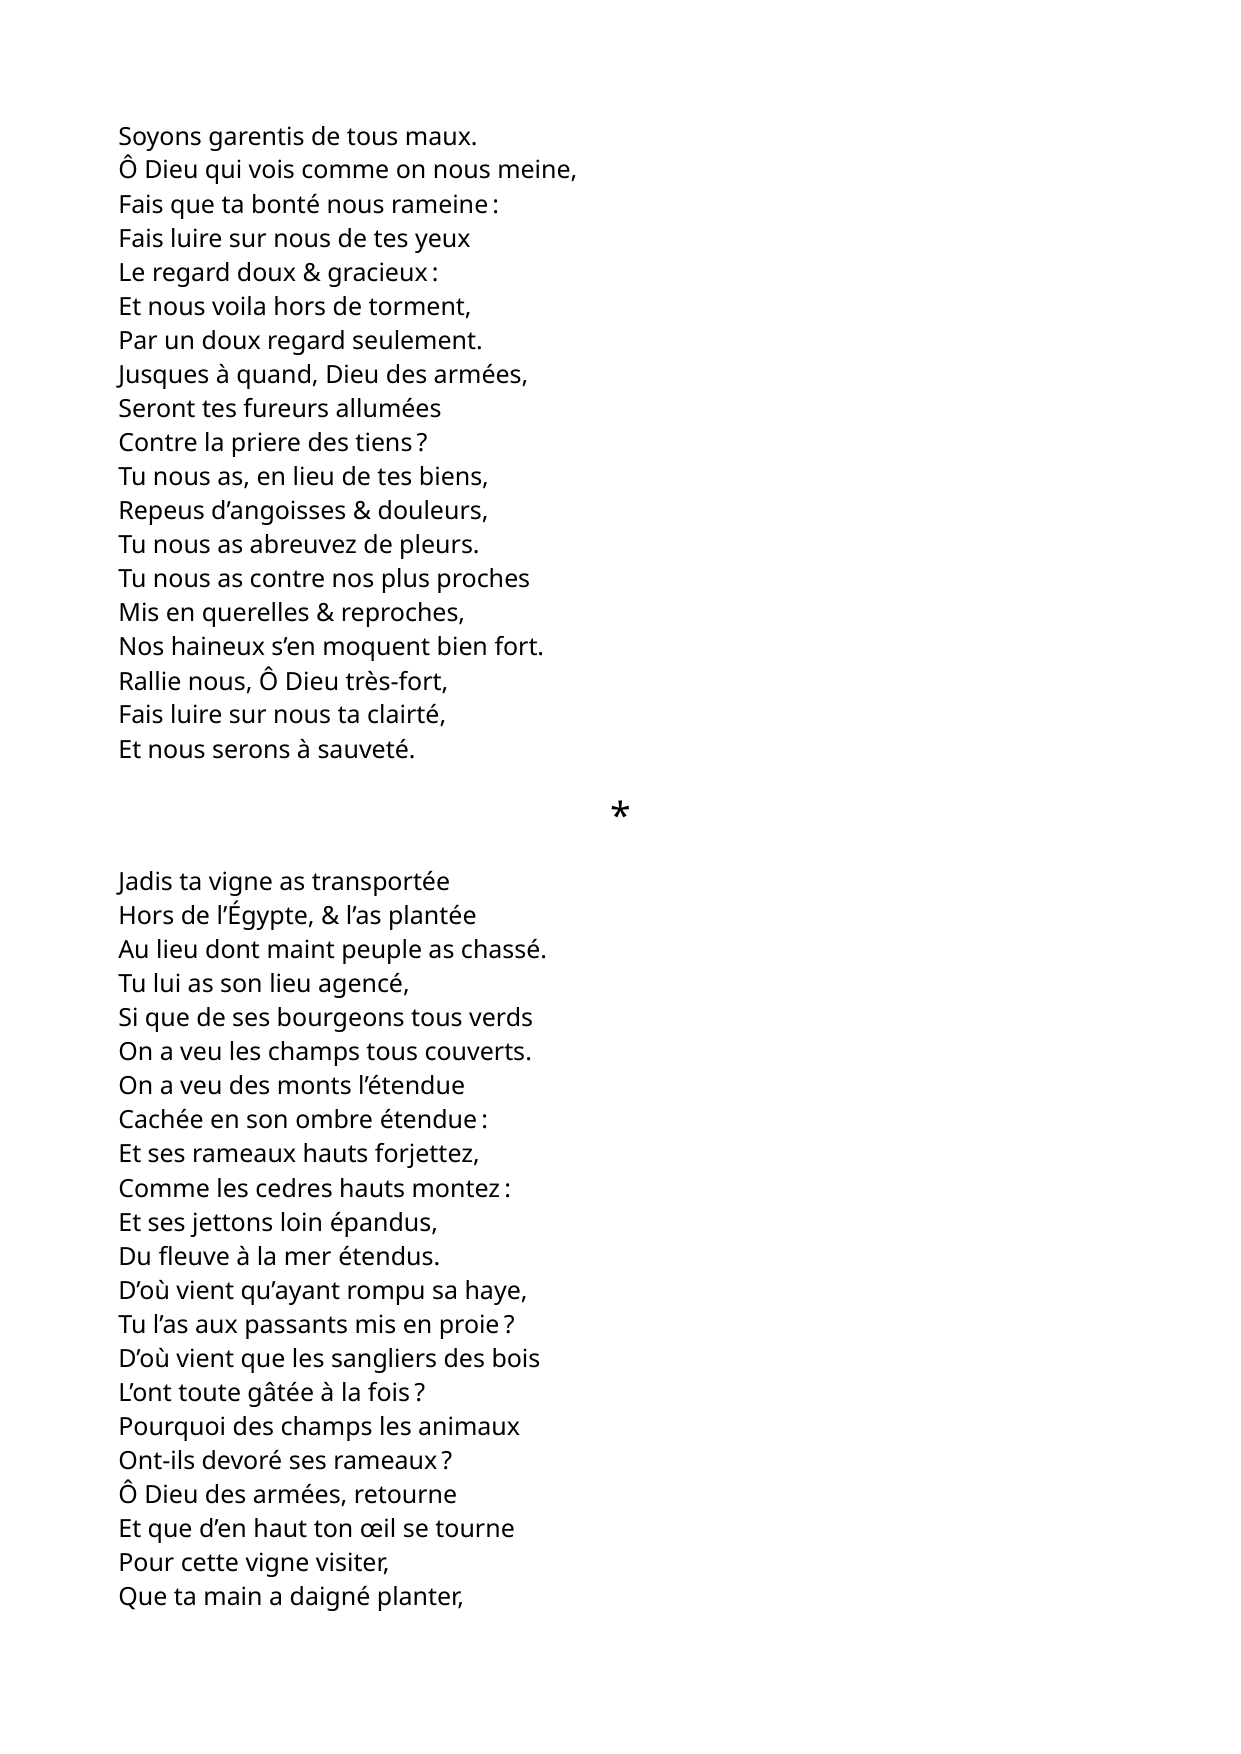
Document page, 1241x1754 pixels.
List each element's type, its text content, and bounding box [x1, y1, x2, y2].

text Cachée en son ombre étendue : [118, 1102, 1122, 1136]
text Tu nous as contre nos plus proches [118, 561, 1122, 595]
text Hors de l’Égypte, & l’as plantée [118, 898, 1122, 932]
text Tu l’as aux passants mis en proie ? [118, 1306, 1122, 1341]
text Fais que ta bonté nous rameine : [118, 186, 1122, 220]
text Le regard doux & gracieux : [118, 254, 1122, 288]
text Et nous serons à sauveté. [118, 731, 1122, 765]
text Ô Dieu des armées, retourne [118, 1477, 1122, 1511]
text Rallie nous, Ô Dieu très-fort, [118, 663, 1122, 697]
text Par un doux regard seulement. [118, 322, 1122, 357]
text Jusques à quand, Dieu des armées, [118, 357, 1122, 391]
text On a veu les champs tous couverts. [118, 1034, 1122, 1068]
text Du fleuve à la mer étendus. [118, 1238, 1122, 1272]
text Tu nous as, en lieu de tes biens, [118, 459, 1122, 493]
text D’où vient qu’ayant rompu sa haye, [118, 1272, 1122, 1306]
text Fais luire sur nous ta clairté, [118, 697, 1122, 731]
text Ô Dieu qui vois comme on nous meine, [118, 152, 1122, 186]
text Pour cette vigne visiter, [118, 1545, 1122, 1579]
text D’où vient que les sangliers des bois [118, 1341, 1122, 1374]
text Au lieu dont maint peuple as chassé. [118, 932, 1122, 966]
text Seront tes fureurs allumées [118, 391, 1122, 425]
text Si que de ses bourgeons tous verds [118, 1000, 1122, 1034]
text Et que d’en haut ton œil se tourne [118, 1511, 1122, 1545]
text Soyons garentis de tous maux. [118, 118, 1122, 152]
text Et ses rameaux hauts forjettez, [118, 1136, 1122, 1170]
text * [118, 789, 1122, 840]
text Comme les cedres hauts montez : [118, 1170, 1122, 1204]
text Tu nous as abreuvez de pleurs. [118, 527, 1122, 561]
text Contre la priere des tiens ? [118, 425, 1122, 459]
text Ont-ils devoré ses rameaux ? [118, 1443, 1122, 1477]
text Et ses jettons loin épandus, [118, 1204, 1122, 1238]
text Nos haineux s’en moquent bien fort. [118, 629, 1122, 663]
text Repeus d’angoisses & douleurs, [118, 493, 1122, 527]
text L’ont toute gâtée à la fois ? [118, 1374, 1122, 1409]
text Tu lui as son lieu agencé, [118, 966, 1122, 1000]
text Jadis ta vigne as transportée [118, 864, 1122, 898]
text Fais luire sur nous de tes yeux [118, 220, 1122, 254]
text Mis en querelles & reproches, [118, 595, 1122, 629]
text Et nous voila hors de torment, [118, 288, 1122, 322]
text Que ta main a daigné planter, [118, 1579, 1122, 1613]
text Pourquoi des champs les animaux [118, 1409, 1122, 1443]
text On a veu des monts l’étendue [118, 1068, 1122, 1102]
